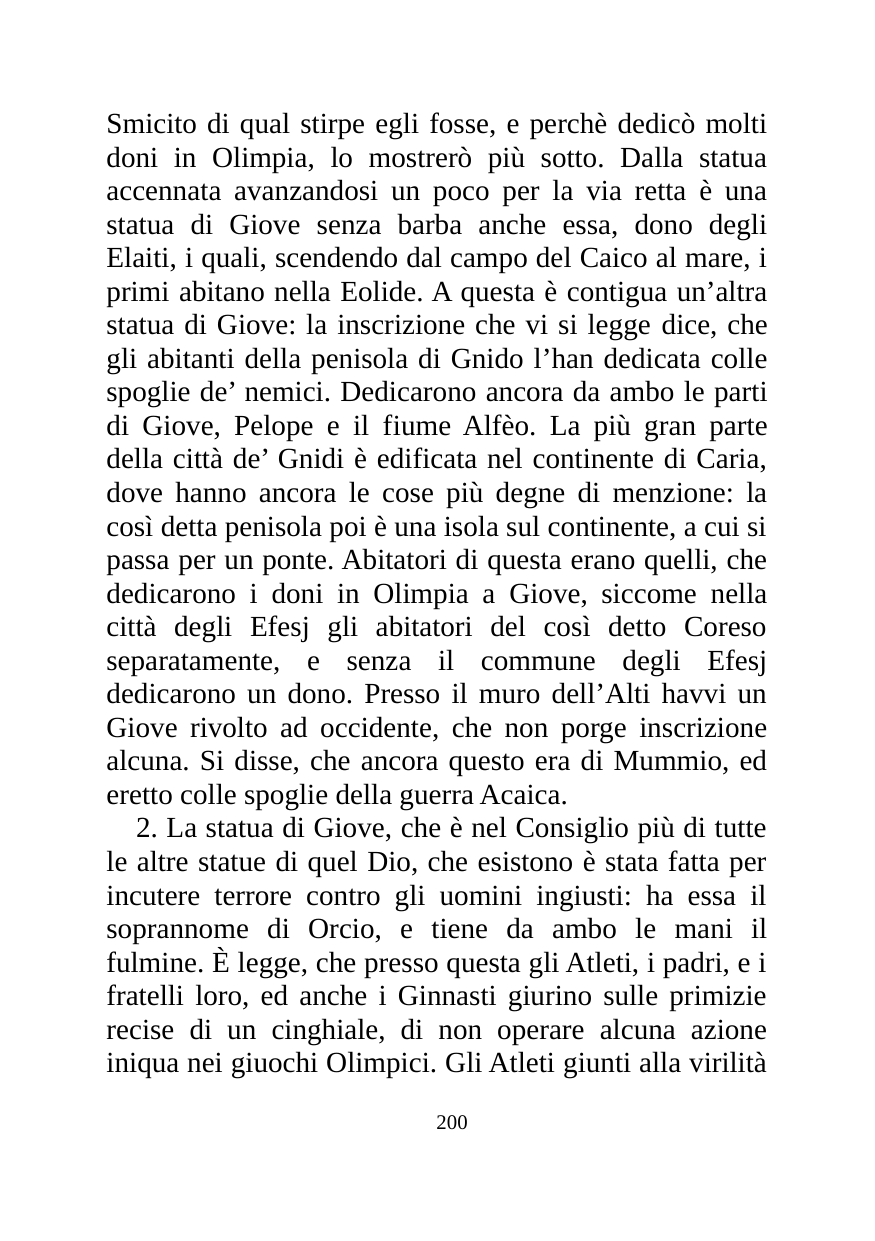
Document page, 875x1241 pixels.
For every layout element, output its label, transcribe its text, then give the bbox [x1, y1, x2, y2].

text 2. La statua di Giove, che è nel Consiglio più di tutte le altre statue di quel Dio, che esistono è stata fatta per incutere terrore contro gli uomini ingiusti: ha essa il soprannome di Orcio, e tiene da ambo le mani il fulmine. È legge, che presso questa gli Atleti, i padri, e i fratelli loro, ed anche i Ginnasti giurino sulle primizie recise di un cinghiale, di non operare alcuna azione iniqua nei giuochi Olimpici. Gli Atleti giunti alla virilità [106, 811, 768, 1079]
text Smicito di qual stirpe egli fosse, e perchè dedicò molti doni in Olimpia, lo mostrerò più sotto. Dalla statua accennata avanzandosi un poco per la via retta è una statua di Giove senza barba anche essa, dono degli Elaiti, i quali, scendendo dal campo del Caico al mare, i primi abitano nella Eolide. A questa è contigua un’altra statua di Giove: la inscrizione che vi si legge dice, che gli abitanti della penisola di Gnido l’han dedicata colle spoglie de’ nemici. Dedicarono ancora da ambo le parti di Giove, Pelope e il fiume Alfèo. La più gran parte della città de’ Gnidi è edificata nel continente di Caria, dove hanno ancora le cose più degne di menzione: la così detta penisola poi è una isola sul continente, a cui si passa per un ponte. Abitatori di questa erano quelli, che dedicarono i doni in Olimpia a Giove, siccome nella città degli Efesj gli abitatori del così detto Coreso separatamente, e senza il commune degli Efesj dedicarono un dono. Presso il muro dell’Alti havvi un Giove rivolto ad occidente, che non porge inscrizione alcuna. Si disse, che ancora questo era di Mummio, ed eretto colle spoglie della guerra Acaica. [106, 106, 768, 811]
